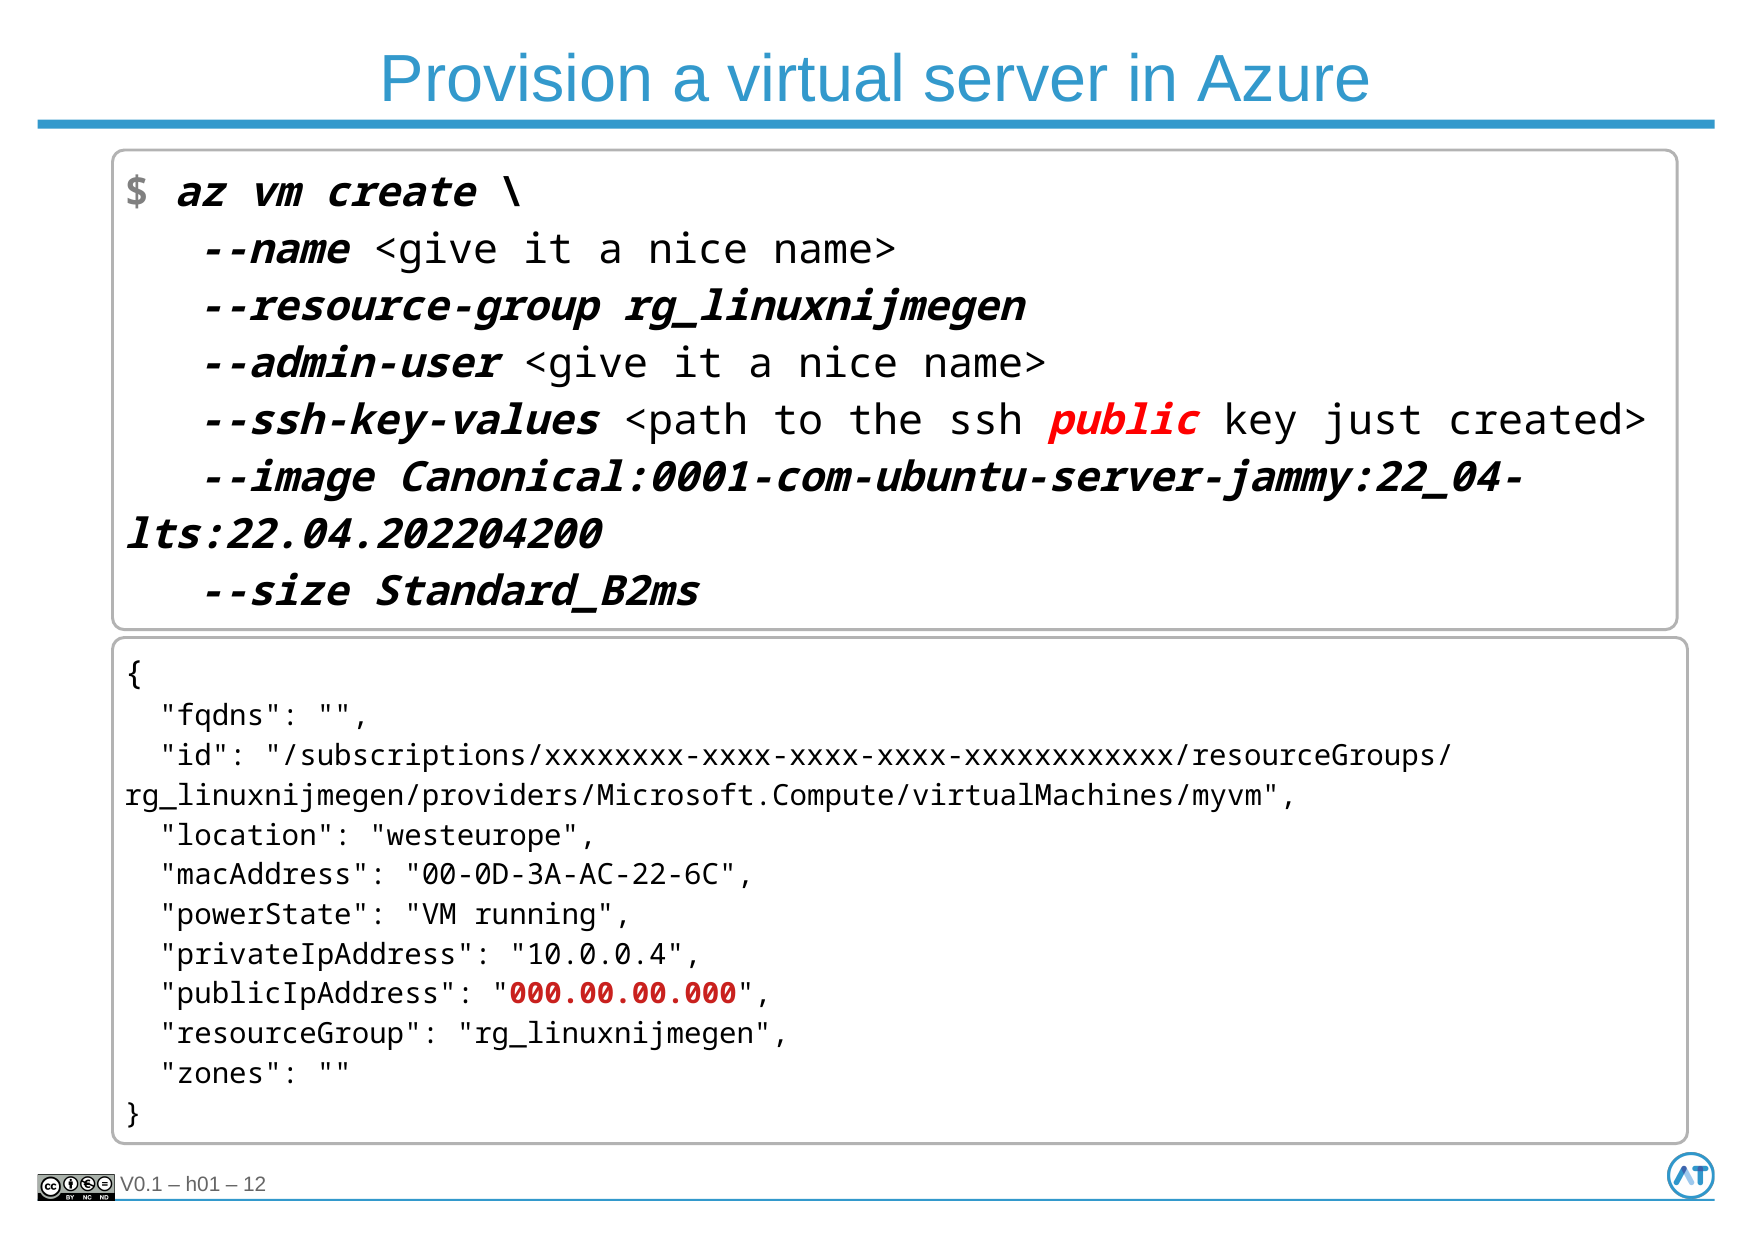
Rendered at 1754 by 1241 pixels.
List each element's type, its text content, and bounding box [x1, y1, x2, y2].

title Provision a virtual server in Azure [37, 37, 1715, 120]
text_box { "fqdns": "", "id": "/subscriptions/xxxxxxxx-xxxx-xxxx-xxxx-xxxxxxxxxxxx/resourceGroups/rg_linuxnijmegen/providers/Microsoft.Compute/virtualMachines/myvm", "location": "westeurope", "macAddress": "00-0D-3A-AC-22-6C", "powerState": "VM running", "privateIpAddress": "10.0.0.4", "publicIpAddress": "000.00.00.000", "resourceGroup": "rg_linuxnijmegen", "zones": "" } [112, 637, 1688, 1144]
text_box $ az vm create \ --name <give it a nice name> --resource-group rg_linuxnijmegen --admin-user <give it a nice name> --ssh-key-values <path to the ssh public key just created> --image Canonical:0001-com-ubuntu-server-jammy:22_04-lts:22.04.202204200 --size Standard_B2ms [112, 150, 1678, 630]
picture [37, 1174, 115, 1201]
picture [1667, 1152, 1715, 1199]
